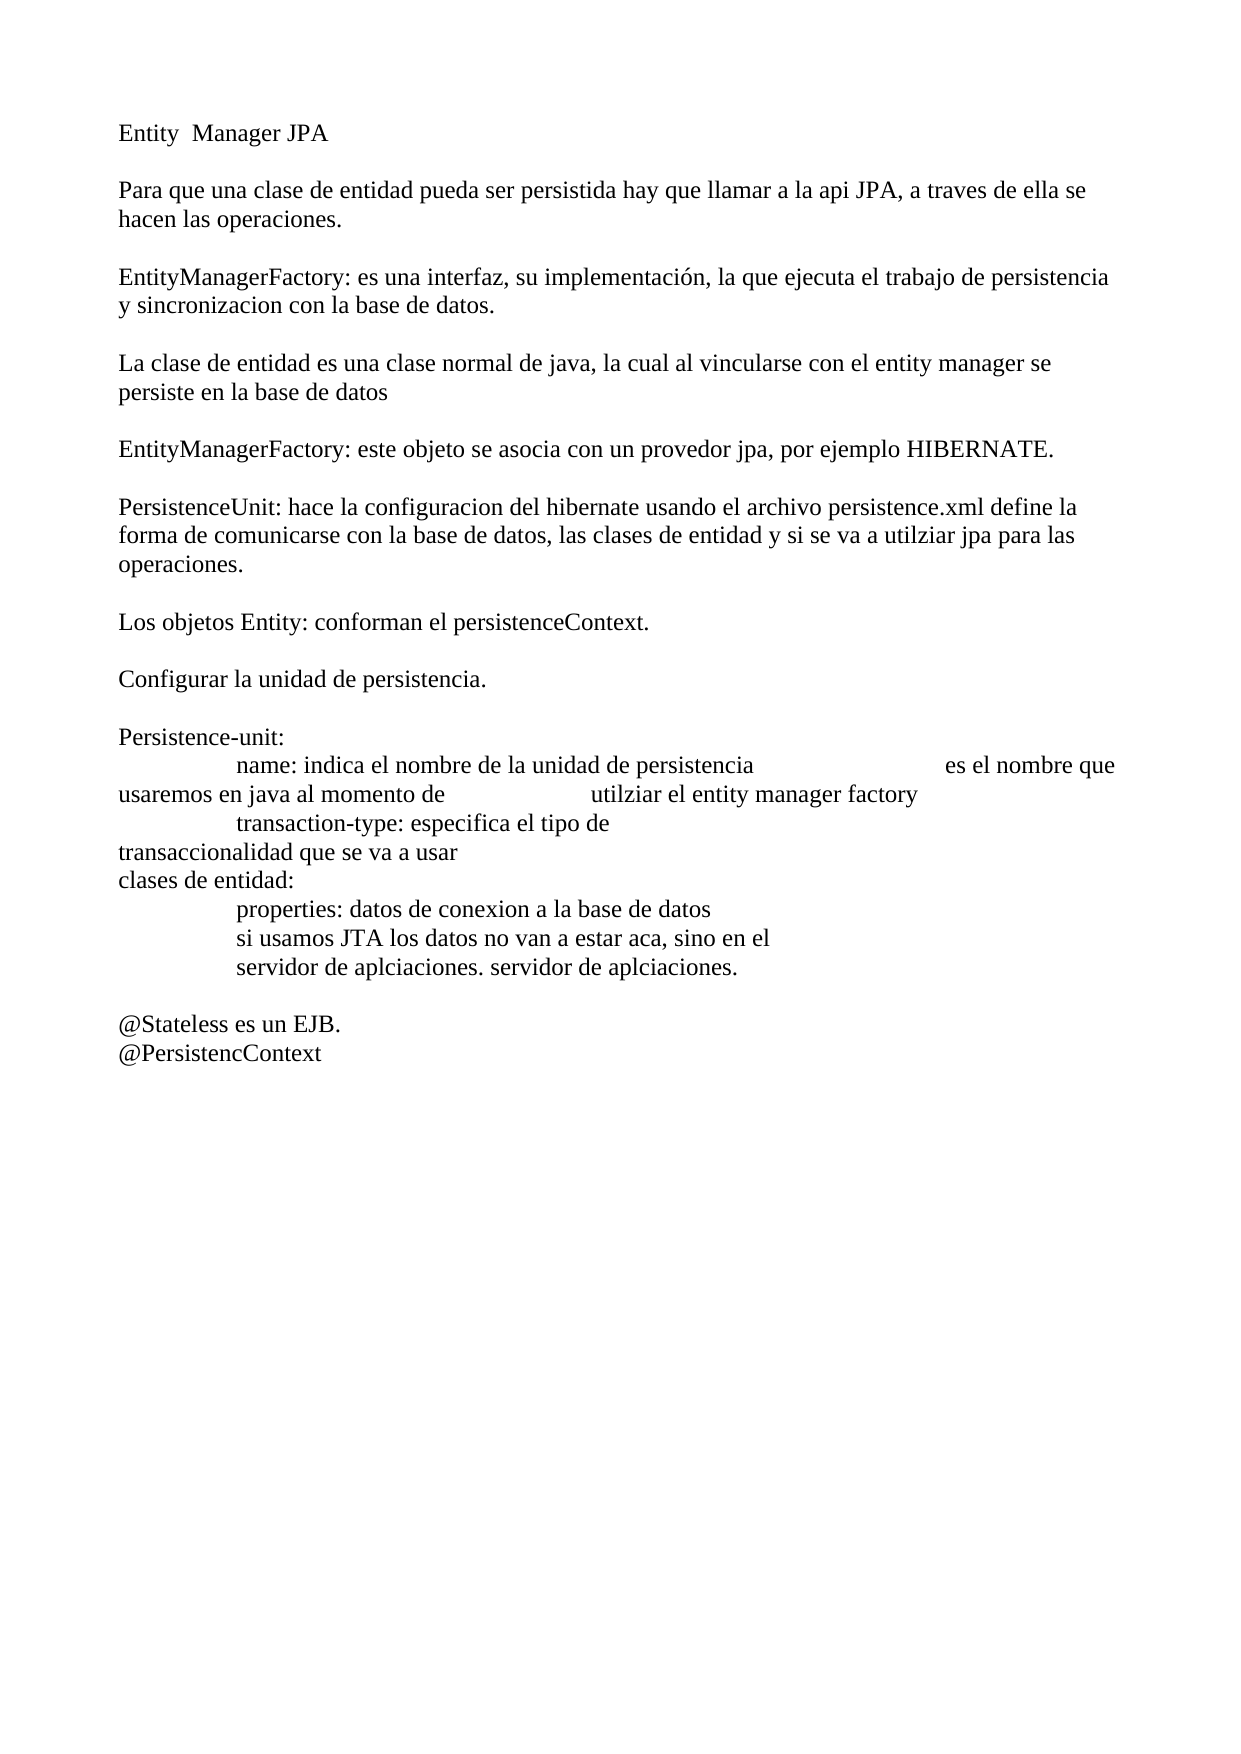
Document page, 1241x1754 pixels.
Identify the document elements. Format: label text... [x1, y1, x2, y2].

text Los objetos Entity: conforman el persistenceContext. [118, 607, 1122, 636]
text servidor de aplciaciones. servidor de aplciaciones. [118, 952, 1122, 981]
text PersistenceUnit: hace la configuracion del hibernate usando el archivo persistence.xml define la forma de comunicarse con la base de datos, las clases de entidad y si se va a utilziar jpa para las operaciones. [118, 492, 1122, 578]
text properties: datos de conexion a la base de datos [118, 894, 1122, 923]
text EntityManagerFactory: este objeto se asocia con un provedor jpa, por ejemplo HIBERNATE. [118, 434, 1122, 463]
text Persistence-unit: [118, 722, 1122, 751]
text Entity Manager JPA [118, 118, 1122, 147]
text Para que una clase de entidad pueda ser persistida hay que llamar a la api JPA, a traves de ella se hacen las operaciones. [118, 176, 1122, 233]
text @PersistencContext [118, 1038, 1122, 1067]
text La clase de entidad es una clase normal de java, la cual al vincularse con el entity manager se persiste en la base de datos [118, 348, 1122, 406]
text Configurar la unidad de persistencia. [118, 664, 1122, 693]
text EntityManagerFactory: es una interfaz, su implementación, la que ejecuta el trabajo de persistencia y sincronizacion con la base de datos. [118, 262, 1122, 319]
text @Stateless es un EJB. [118, 1009, 1122, 1038]
text si usamos JTA los datos no van a estar aca, sino en el [118, 923, 1122, 952]
text clases de entidad: [118, 866, 1122, 894]
text name: indica el nombre de la unidad de persistencia es el nombre que usaremos en java al momento de utilziar el entity manager factory [118, 751, 1122, 808]
text transaction-type: especifica el tipo de transaccionalidad que se va a usar [118, 808, 1122, 866]
